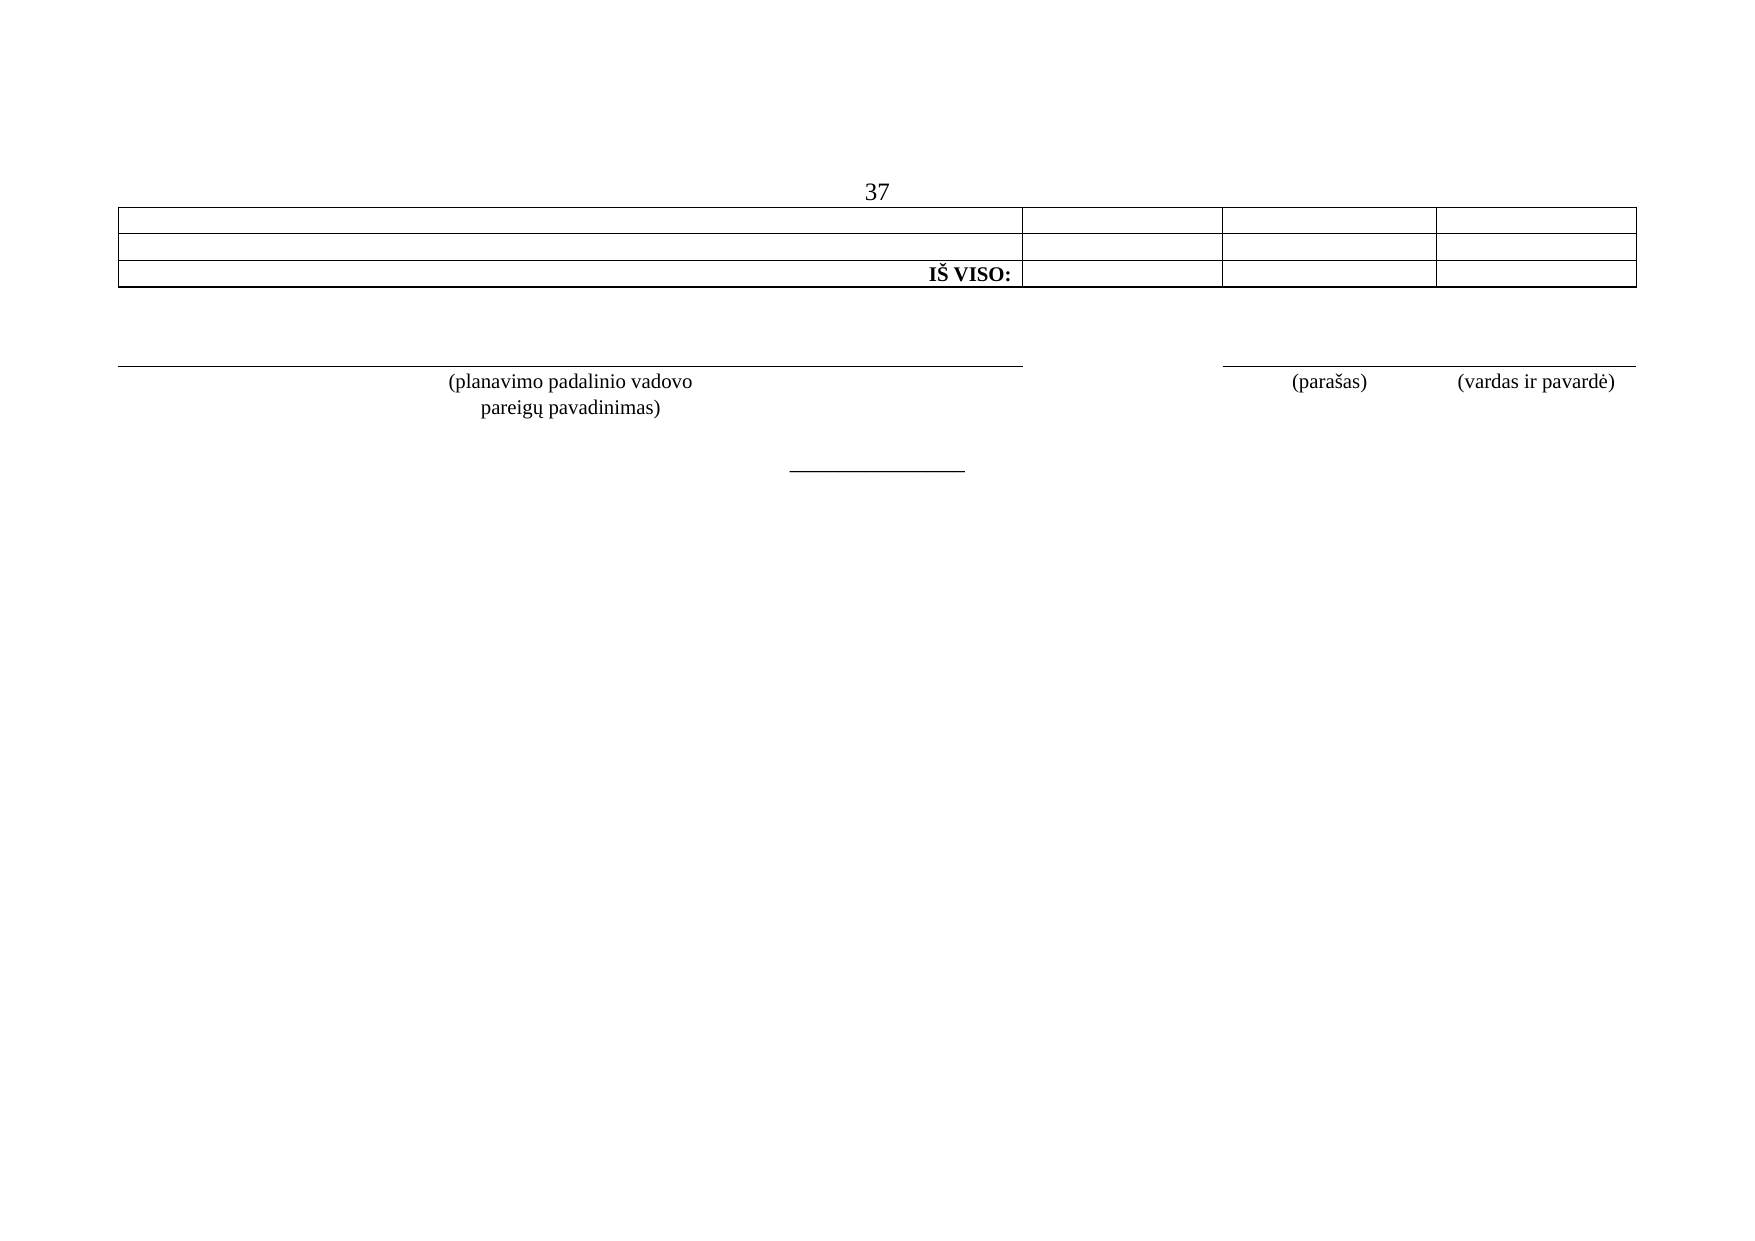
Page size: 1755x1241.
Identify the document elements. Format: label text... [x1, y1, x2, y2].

table_cell (planavimo padalinio vadovo [118, 367, 1023, 393]
table_cell [1436, 340, 1636, 366]
table_cell [118, 288, 1023, 313]
table_cell [1023, 313, 1223, 339]
table_cell [1023, 288, 1223, 313]
table_cell [1223, 288, 1436, 313]
table_cell [1436, 419, 1636, 446]
table_cell IŠ VISO: [119, 261, 1022, 286]
table_cell [1436, 313, 1636, 339]
table_cell [1223, 419, 1436, 446]
table_cell pareigų pavadinimas) [118, 393, 1023, 419]
table_cell [1023, 261, 1222, 286]
table_cell (parašas) [1223, 367, 1436, 393]
table_cell [118, 340, 1023, 366]
table_cell [1437, 261, 1636, 286]
table_cell [119, 234, 1022, 260]
table_cell [1223, 208, 1436, 233]
table_cell [1223, 313, 1436, 339]
table_cell [1023, 366, 1223, 393]
table_cell [1223, 393, 1436, 419]
table_cell [1437, 208, 1636, 233]
table_cell [1023, 340, 1223, 366]
table_cell [1223, 340, 1436, 366]
table_cell [119, 208, 1022, 233]
table_cell [1023, 234, 1222, 260]
table_cell [1223, 261, 1436, 286]
table_cell [1023, 393, 1223, 419]
table_cell [1023, 419, 1223, 446]
table_cell [1023, 208, 1222, 233]
table_cell [1436, 288, 1636, 313]
text ______________ [118, 446, 1636, 474]
table_cell [1223, 234, 1436, 260]
table_cell [118, 313, 1023, 339]
table_cell [118, 419, 1023, 446]
table_cell [1436, 393, 1636, 419]
table_cell [1437, 234, 1636, 260]
table_cell (vardas ir pavardė) [1436, 367, 1636, 393]
